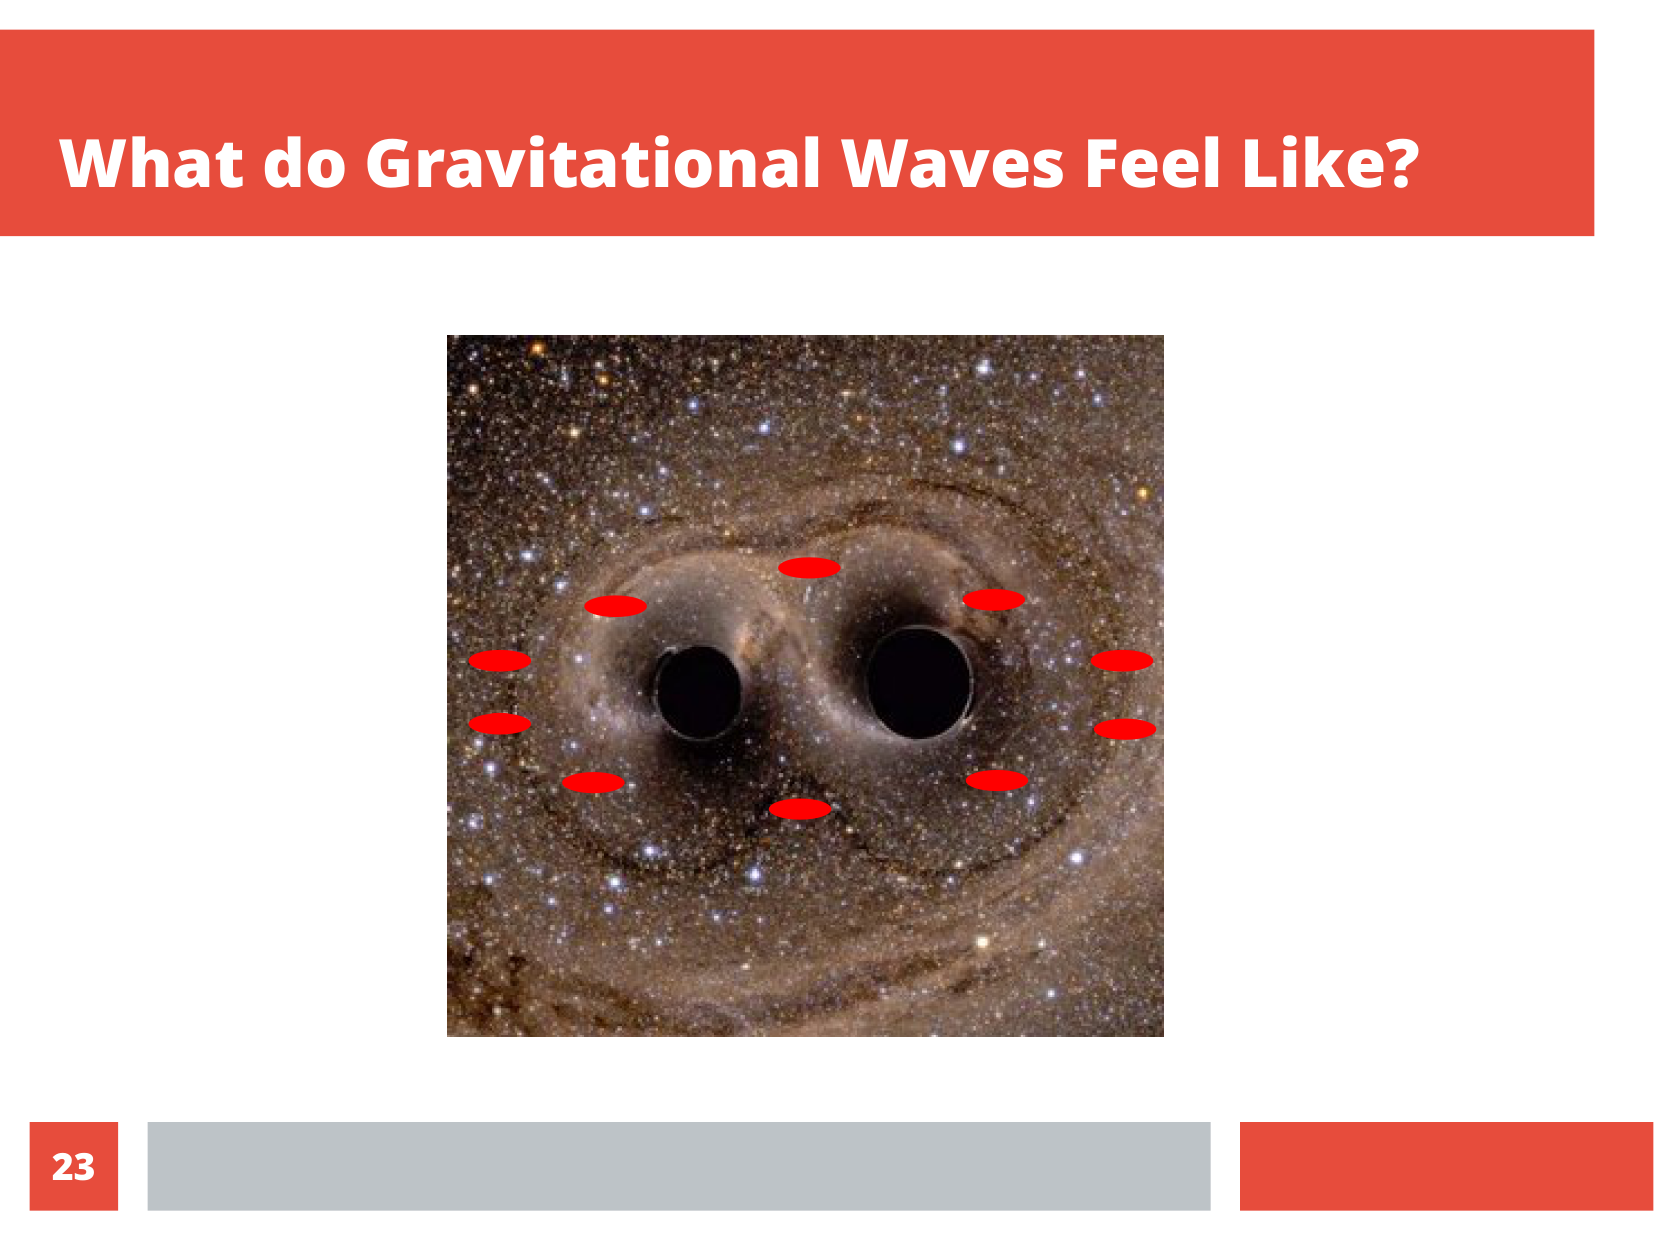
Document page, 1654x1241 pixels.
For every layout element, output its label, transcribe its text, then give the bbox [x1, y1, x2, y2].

picture [447, 335, 1164, 1037]
title What do Gravitational Waves Feel Like? [59, 59, 1595, 207]
